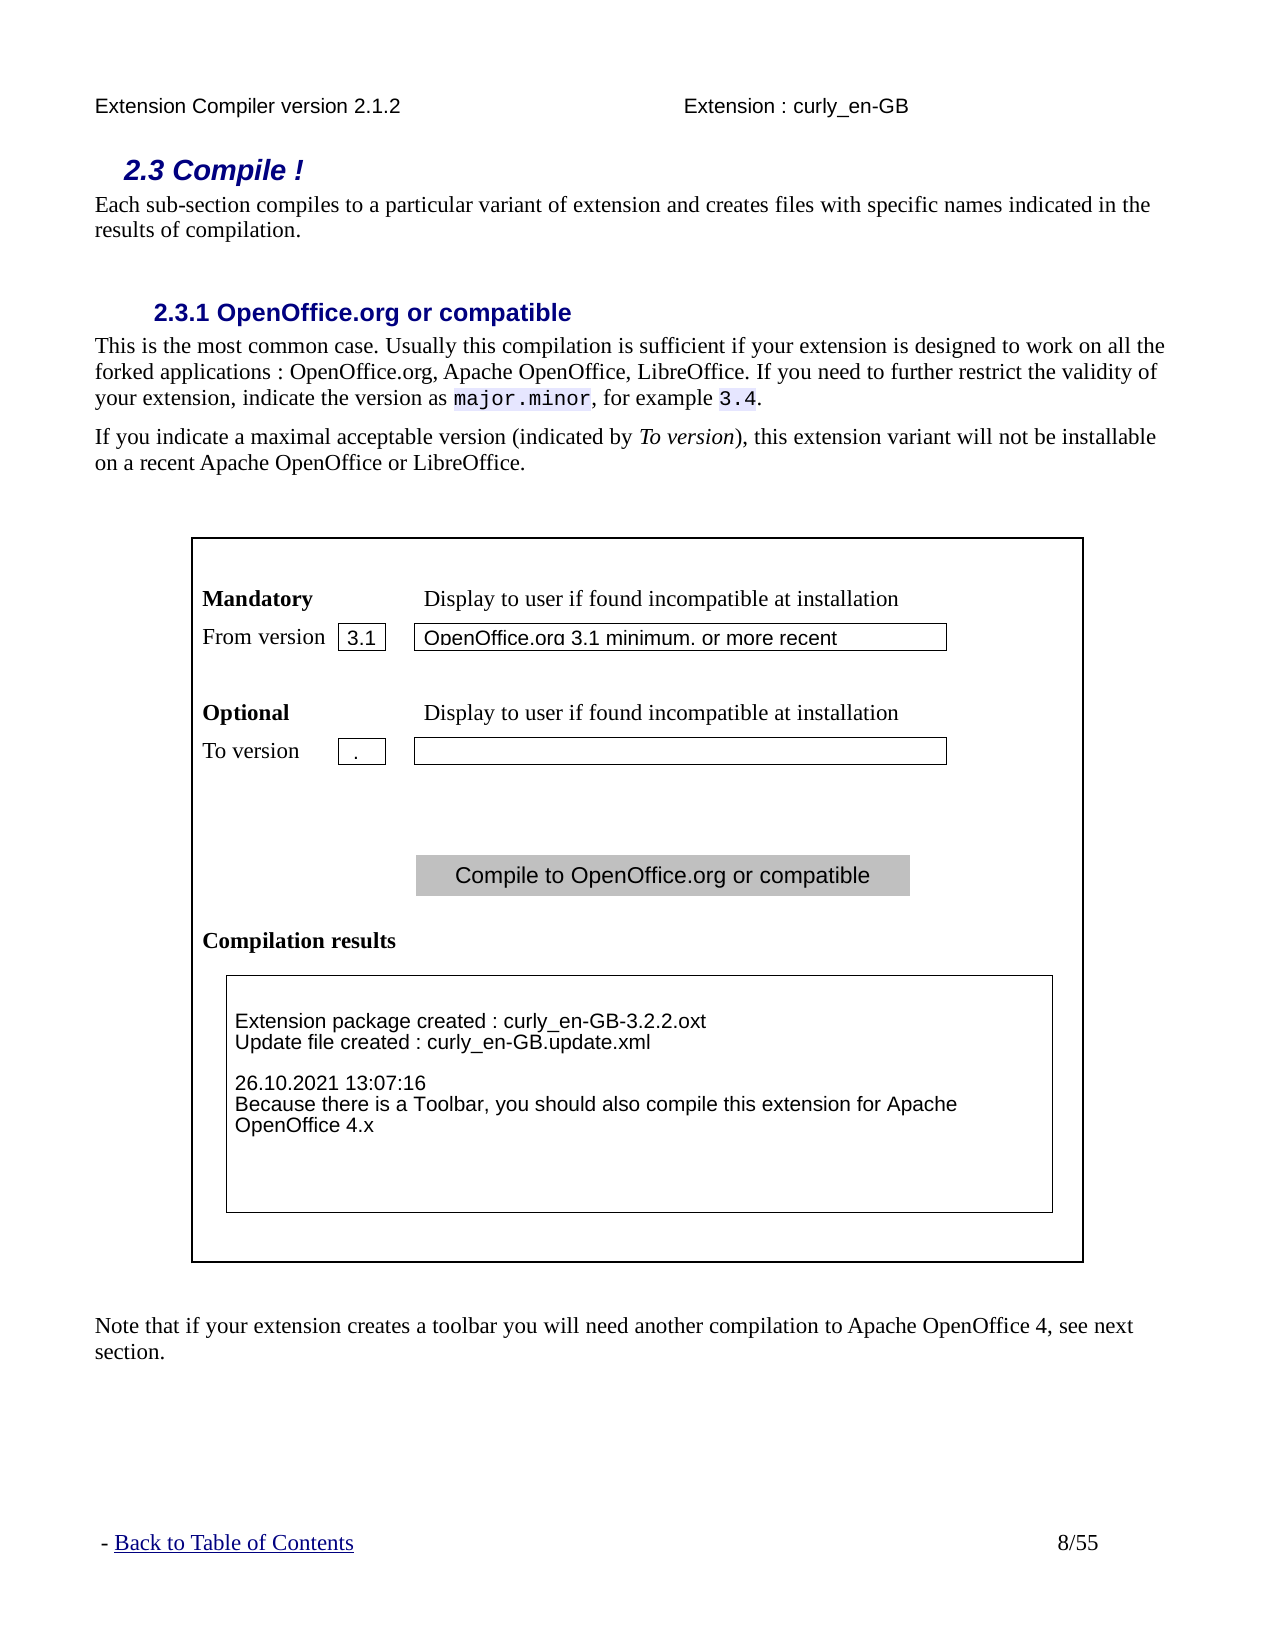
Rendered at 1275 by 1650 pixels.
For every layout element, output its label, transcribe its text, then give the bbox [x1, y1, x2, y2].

text [386, 624, 414, 650]
text From version [202, 624, 338, 650]
subtitle Compile ! [124, 153, 1181, 186]
text If you indicate a maximal acceptable version (indicated by To version), this extension variant will not be installable on a recent Apache OpenOffice or LibreOffice. [94, 424, 1181, 475]
text Mandatory Display to user if found incompatible at installation [202, 586, 1073, 612]
subtitle OpenOffice.org or compatible [153, 299, 1181, 327]
text To version [202, 738, 338, 764]
text Each sub-section compiles to a particular variant of extension and creates files with specific names indicated in the results of compilation. [94, 192, 1181, 243]
text This is the most common case. Usually this compilation is sufficient if your extension is designed to work on all the forked applications : OpenOffice.org, Apache OpenOffice, LibreOffice. If you need to further restrict the validity of your extension, indicate the version as major.minor, for example 3.4. [94, 333, 1181, 411]
text [947, 624, 1073, 650]
text [386, 738, 414, 764]
text Note that if your extension creates a toolbar you will need another compilation to Apache OpenOffice 4, see next section. [94, 1313, 1181, 1364]
text [947, 738, 1073, 764]
text Optional Display to user if found incompatible at installation [202, 700, 1073, 726]
text Compilation results [202, 928, 1073, 954]
